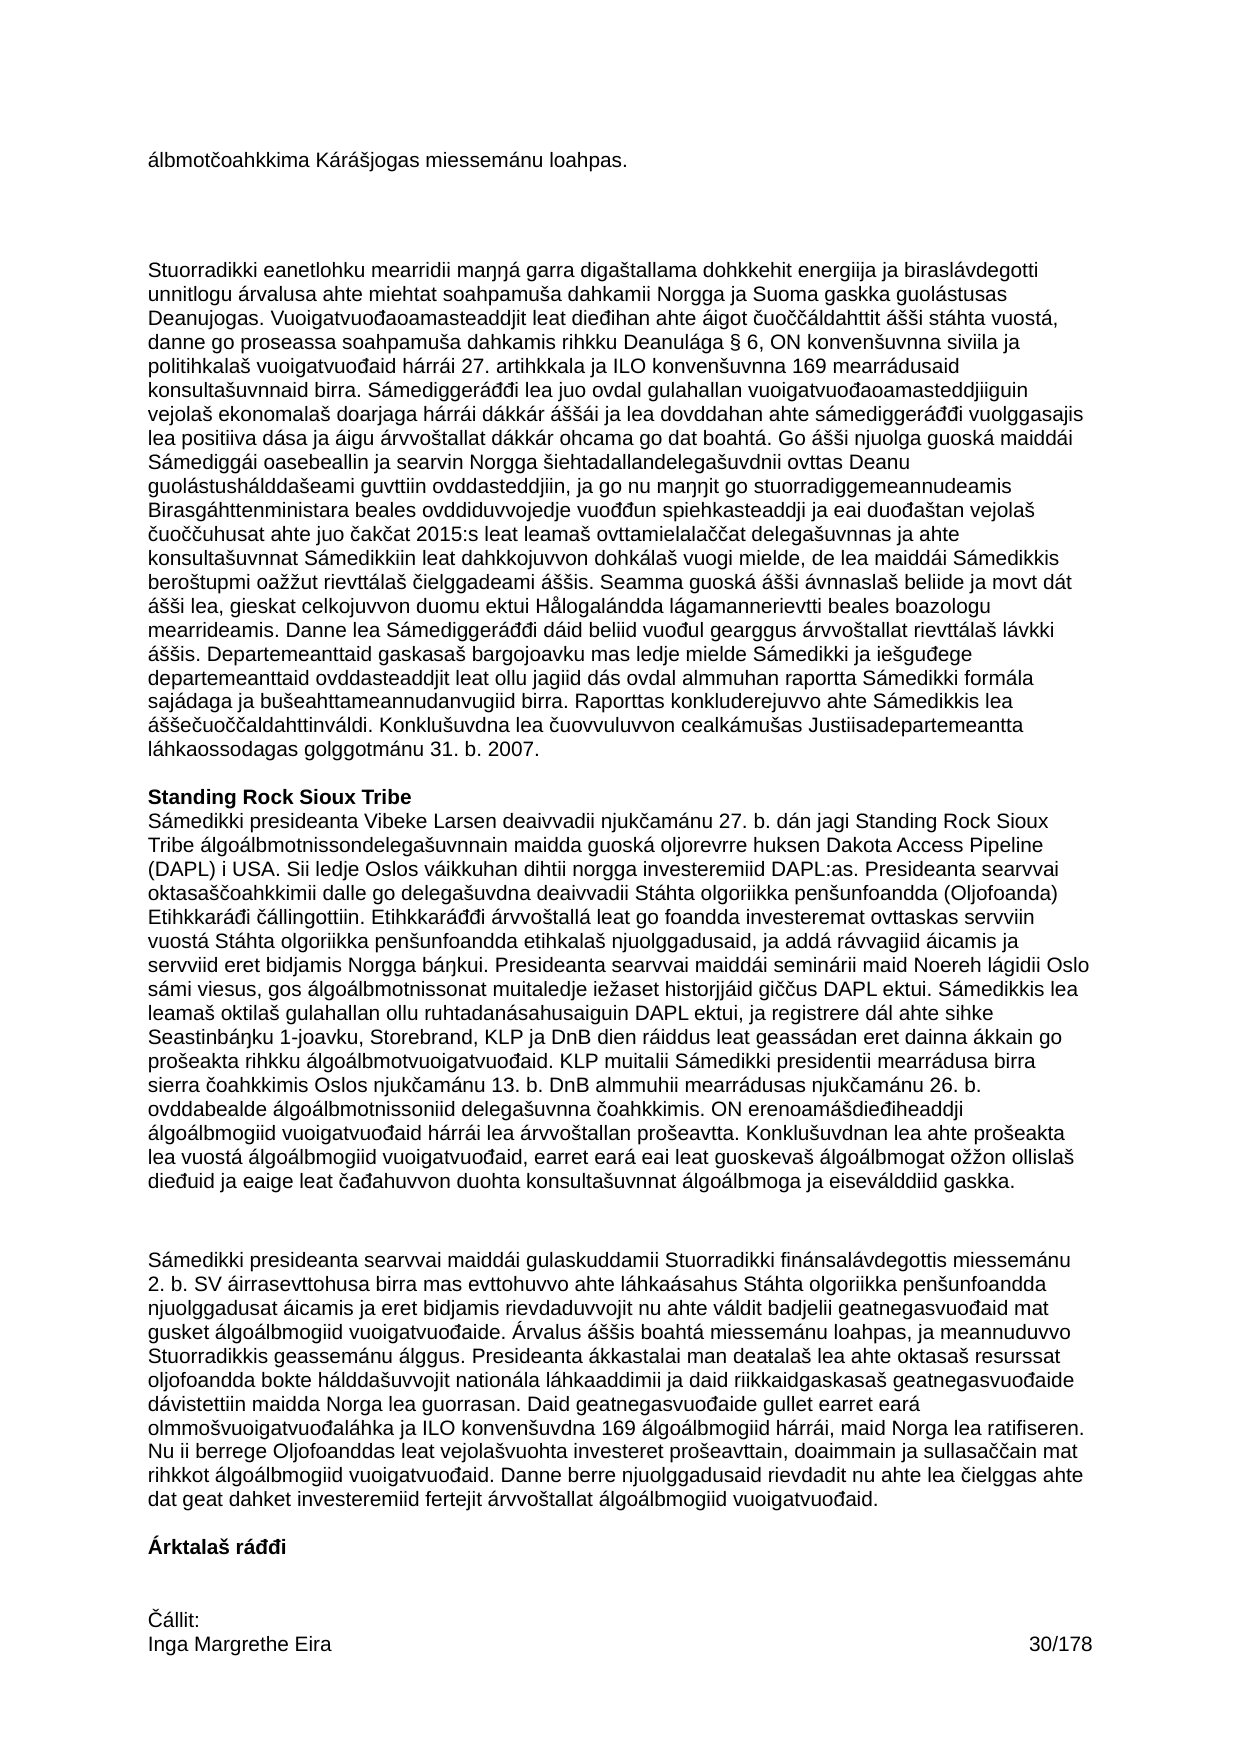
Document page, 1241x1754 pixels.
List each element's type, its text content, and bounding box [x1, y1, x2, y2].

table_header álbmotčoahkkima Kárášjogas miessemánu loahpas. Stuorradikki eanetlohku mearridii maŋŋá garra digaštallama dohkkehit energiija ja biraslávdegotti unnitlogu árvalusa ahte miehtat soahpamuša dahkamii Norgga ja Suoma gaskka guolástusas Deanujogas. Vuoigatvuođaoamasteaddjit leat dieđihan ahte áigot čuoččáldahttit ášši stáhta vuostá, danne go proseassa soahpamuša dahkamis rihkku Deanulága § 6, ON konvenšuvnna siviila ja politihkalaš vuoigatvuođaid hárrái 27. artihkkala ja ILO konvenšuvnna 169 mearrádusaid konsultašuvnnaid birra. Sámediggeráđđi lea juo ovdal gulahallan vuoigatvuođaoamasteddjiiguin vejolaš ekonomalaš doarjaga hárrái dákkár áššái ja lea dovddahan ahte sámediggeráđđi vuolggasajis lea positiiva dása ja áigu árvvoštallat dákkár ohcama go dat boahtá. Go ášši njuolga guoská maiddái Sámediggái oasebeallin ja searvin Norgga šiehtadallandelegašuvdnii ovttas Deanu guolástushálddašeami guvttiin ovddasteddjiin, ja go nu maŋŋit go stuorradiggemeannudeamis Birasgáhttenministara beales ovddiduvvojedje vuođđun spiehkasteaddji ja eai duođaštan vejolaš čuoččuhusat ahte juo čakčat 2015:s leat leamaš ovttamielalaččat delegašuvnnas ja ahte konsultašuvnnat Sámedikkiin leat dahkkojuvvon dohkálaš vuogi mielde, de lea maiddái Sámedikkis beroštupmi oažžut rievttálaš čielggadeami áššis. Seamma guoská ášši ávnnaslaš beliide ja movt dát ášši lea, gieskat celkojuvvon duomu ektui Hålogalándda lágamannerievtti beales boazologu mearrideamis. Danne lea Sámediggeráđđi dáid beliid vuođul gearggus árvvoštallat rievttálaš lávkki áššis. Departemeanttaid gaskasaš bargojoavku mas ledje mielde Sámedikki ja iešguđege departemeanttaid ovddasteaddjit leat ollu jagiid dás ovdal almmuhan raportta Sámedikki formála sajádaga ja bušeahttameannudanvugiid birra. Raporttas konkluderejuvvo ahte Sámedikkis lea áššečuoččaldahttinváldi. Konklušuvdna lea čuovvuluvvon cealkámušas Justiisadepartemeantta láhkaossodagas golggotmánu 31. b. 2007. Standing Rock Sioux Tribe Sámedikki presideanta Vibeke Larsen deaivvadii njukčamánu 27. b. dán jagi Standing Rock Sioux Tribe álgoálbmotnissondelegašuvnnain maidda guoská oljorevrre huksen Dakota Access Pipeline (DAPL) i USA. Sii ledje Oslos váikkuhan dihtii norgga investeremiid DAPL:as. Presideanta searvvai oktasaščoahkkimii dalle go delegašuvdna deaivvadii Stáhta olgoriikka penšunfoandda (Oljofoanda) Etihkkaráđi čállingottiin. Etihkkaráđđi árvvoštallá leat go foandda investeremat ovttaskas servviin vuostá Stáhta olgoriikka penšunfoandda etihkalaš njuolggadusaid, ja addá rávvagiid áicamis ja servviid eret bidjamis Norgga báŋkui. Presideanta searvvai maiddái seminárii maid Noereh lágidii Oslo sámi viesus, gos álgoálbmotnissonat muitaledje iežaset historjjáid giččus DAPL ektui. Sámedikkis lea leamaš oktilaš gulahallan ollu ruhtadanásahusaiguin DAPL ektui, ja registrere dál ahte sihke Seastinbáŋku 1-joavku, Storebrand, KLP ja DnB dien ráiddus leat geassádan eret dainna ákkain go prošeakta rihkku álgoálbmotvuoigatvuođaid. KLP muitalii Sámedikki presidentii mearrádusa birra sierra čoahkkimis Oslos njukčamánu 13. b. DnB almmuhii mearrádusas njukčamánu 26. b. ovddabealde álgoálbmotnissoniid delegašuvnna čoahkkimis. ON erenoamášdieđiheaddji álgoálbmogiid vuoigatvuođaid hárrái lea árvvoštallan prošeavtta. Konklušuvdnan lea ahte prošeakta lea vuostá álgoálbmogiid vuoigatvuođaid, earret eará eai leat guoskevaš álgoálbmogat ožžon ollislaš dieđuid ja eaige leat čađahuvvon duohta konsultašuvnnat álgoálbmoga ja eiseválddiid gaskka. Sámedikki presideanta searvvai maiddái gulaskuddamii Stuorradikki finánsalávdegottis miessemánu 2. b. SV áirrasevttohusa birra mas evttohuvvo ahte láhkaásahus Stáhta olgoriikka penšunfoandda njuolggadusat áicamis ja eret bidjamis rievdaduvvojit nu ahte váldit badjelii geatnegasvuođaid mat gusket álgoálbmogiid vuoigatvuođaide. Árvalus áššis boahtá miessemánu loahpas, ja meannuduvvo Stuorradikkis geassemánu álggus. Presideanta ákkastalai man deaŧalaš lea ahte oktasaš resurssat oljofoandda bokte hálddašuvvojit nationála láhkaaddimii ja daid riikkaidgaskasaš geatnegasvuođaide dávistettiin maidda Norga lea guorrasan. Daid geatnegasvuođaide gullet earret eará olmmošvuoigatvuođaláhka ja ILO konvenšuvdna 169 álgoálbmogiid hárrái, maid Norga lea ratifiseren. Nu ii berrege Oljofoanddas leat vejolašvuohta investeret prošeavttain, doaimmain ja sullasaččain mat rihkkot álgoálbmogiid vuoigatvuođaid. Danne berre njuolggadusaid rievdadit nu ahte lea čielggas ahte dat geat dahket investeremiid fertejit árvvoštallat álgoálbmogiid vuoigatvuođaid. Árktalaš ráđđi [136, 148, 1104, 1559]
